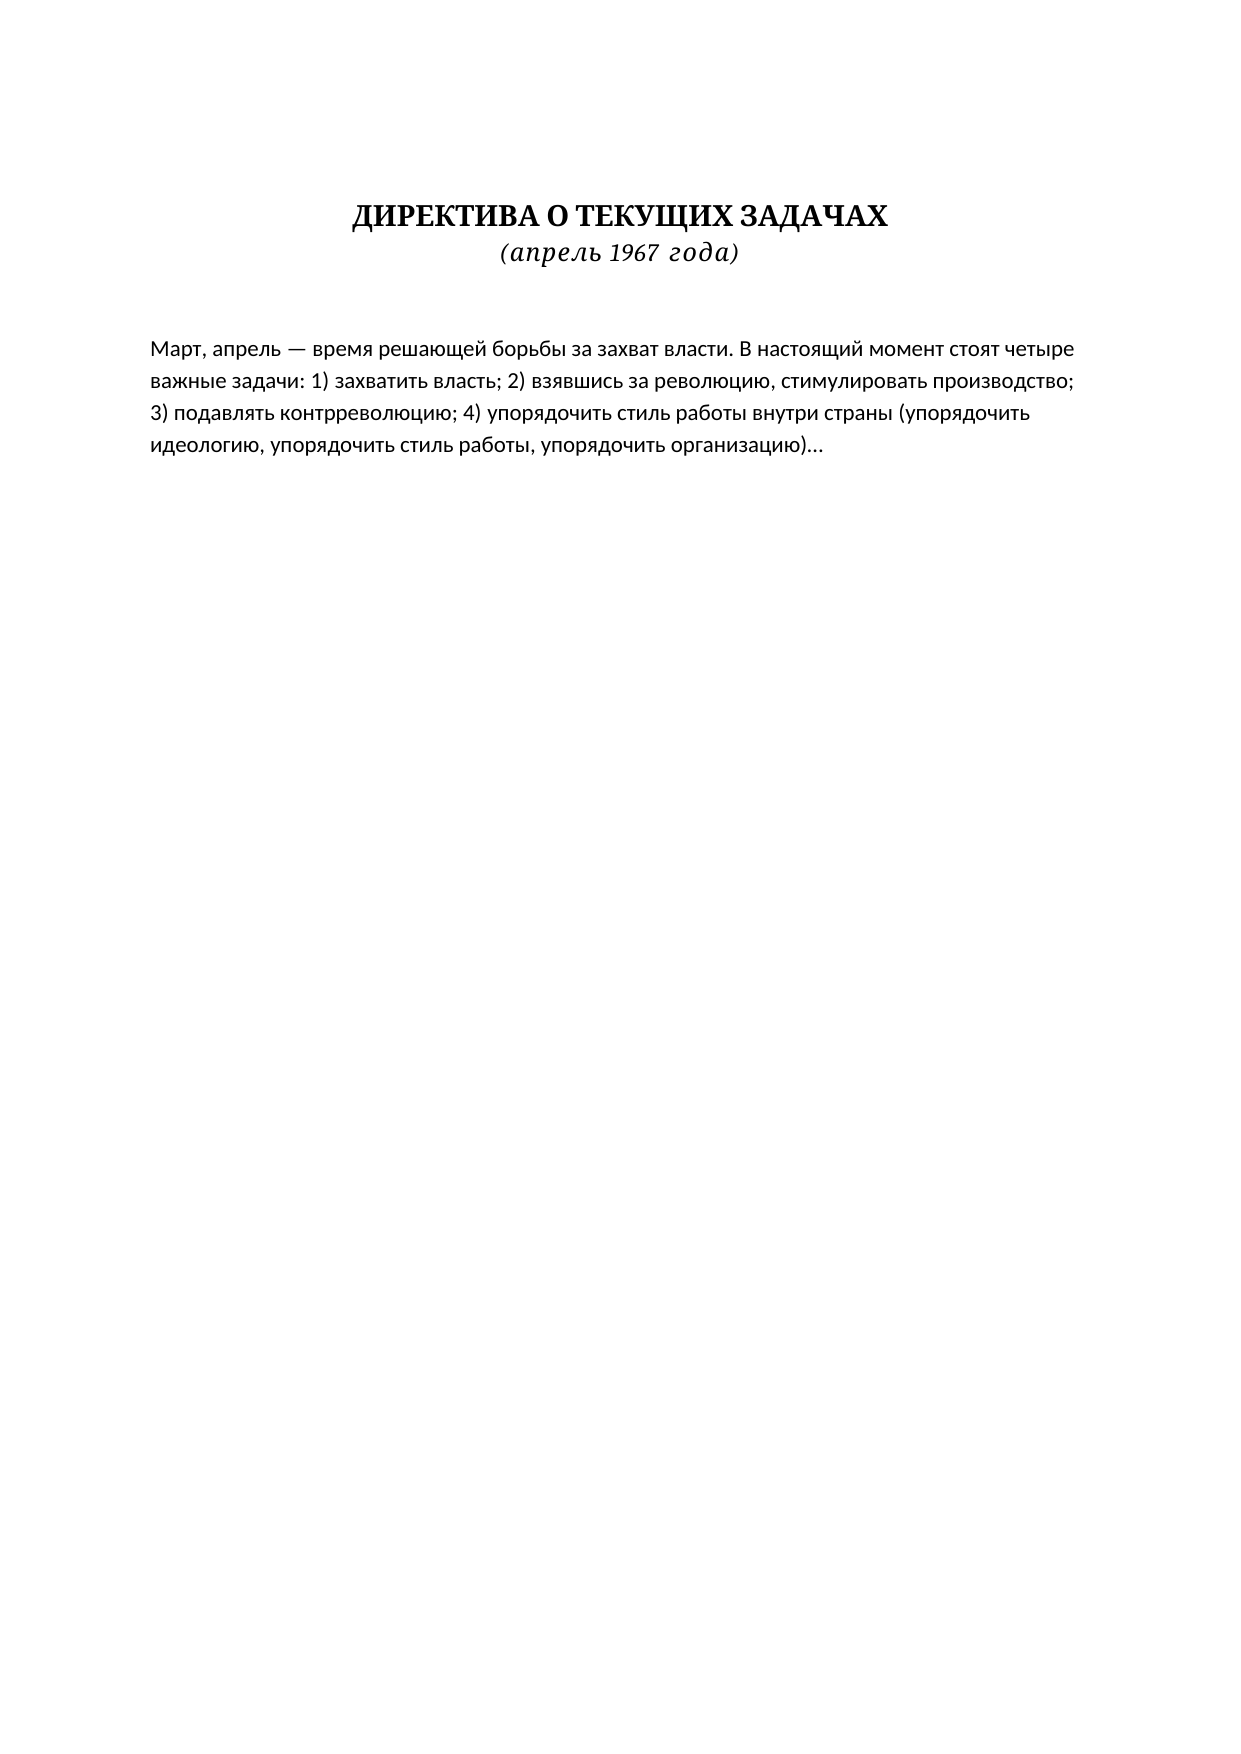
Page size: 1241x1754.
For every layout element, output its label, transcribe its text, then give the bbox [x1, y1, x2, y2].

text (апрель 1967 года) [150, 238, 1091, 267]
text Март, апрель — время решающей борьбы за захват власти. В настоящий момент стоят четыре важные задачи: 1) захватить власть; 2) взявшись за революцию, стимулировать производство; 3) подавлять контрреволюцию; 4) упорядочить стиль работы внутри страны (упорядочить идеологию, упорядочить стиль работы, упорядочить организацию)… [150, 334, 1091, 459]
subtitle Директива о текущих задачах [150, 200, 1091, 233]
